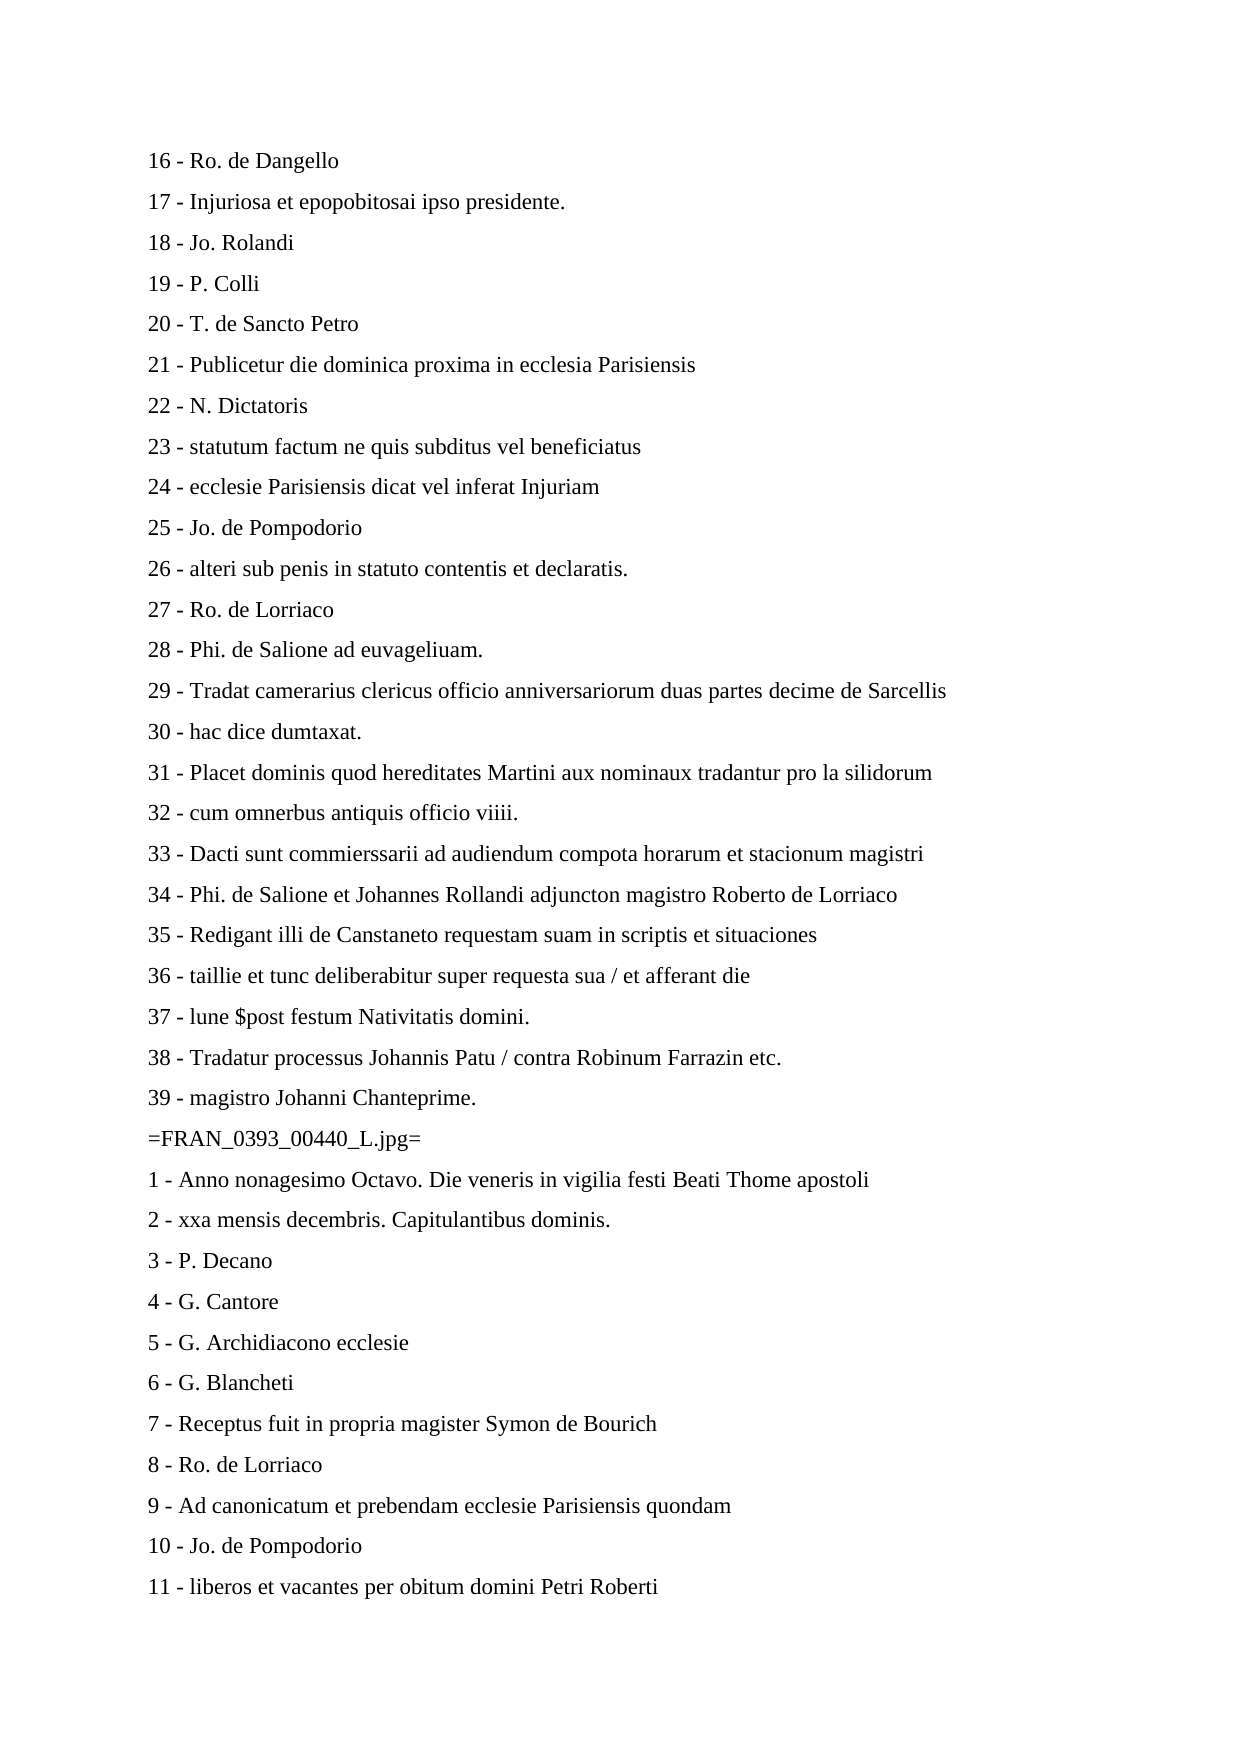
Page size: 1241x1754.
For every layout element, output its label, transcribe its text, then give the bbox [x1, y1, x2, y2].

text 6 - G. Blancheti [148, 1369, 1093, 1396]
text 30 - hac dice dumtaxat. [148, 718, 1093, 744]
text 39 - magistro Johanni Chanteprime. [148, 1084, 1093, 1111]
text 18 - Jo. Rolandi [148, 229, 1093, 255]
text 33 - Dacti sunt commierssarii ad audiendum compota horarum et stacionum magistri [148, 840, 1093, 866]
text 23 - statutum factum ne quis subditus vel beneficiatus [148, 433, 1093, 459]
text 38 - Tradatur processus Johannis Patu / contra Robinum Farrazin etc. [148, 1044, 1093, 1070]
text 24 - ecclesie Parisiensis dicat vel inferat Injuriam [148, 473, 1093, 500]
text 8 - Ro. de Lorriaco [148, 1451, 1093, 1477]
text 26 - alteri sub penis in statuto contentis et declaratis. [148, 555, 1093, 581]
text 28 - Phi. de Salione ad euvageliuam. [148, 636, 1093, 663]
text 10 - Jo. de Pompodorio [148, 1532, 1093, 1559]
text 17 - Injuriosa et epopobitosai ipso presidente. [148, 188, 1093, 215]
text 22 - N. Dictatoris [148, 392, 1093, 418]
text 36 - taillie et tunc deliberabitur super requesta sua / et afferant die [148, 962, 1093, 988]
text 5 - G. Archidiacono ecclesie [148, 1329, 1093, 1355]
text 4 - G. Cantore [148, 1288, 1093, 1314]
text 1 - Anno nonagesimo Octavo. Die veneris in vigilia festi Beati Thome apostoli [148, 1166, 1093, 1192]
text 7 - Receptus fuit in propria magister Symon de Bourich [148, 1410, 1093, 1437]
text 21 - Publicetur die dominica proxima in ecclesia Parisiensis [148, 351, 1093, 378]
text 2 - xxa mensis decembris. Capitulantibus dominis. [148, 1207, 1093, 1233]
text 16 - Ro. de Dangello [148, 148, 1093, 174]
text 25 - Jo. de Pompodorio [148, 514, 1093, 541]
text 32 - cum omnerbus antiquis officio viiii. [148, 799, 1093, 826]
text 11 - liberos et vacantes per obitum domini Petri Roberti [148, 1573, 1093, 1599]
text 27 - Ro. de Lorriaco [148, 596, 1093, 622]
text 29 - Tradat camerarius clericus officio anniversariorum duas partes decime de Sarcellis [148, 677, 1093, 703]
text 35 - Redigant illi de Canstaneto requestam suam in scriptis et situaciones [148, 921, 1093, 948]
text 31 - Placet dominis quod hereditates Martini aux nominaux tradantur pro la silidorum [148, 758, 1093, 785]
text 37 - lune $post festum Nativitatis domini. [148, 1003, 1093, 1029]
text 20 - T. de Sancto Petro [148, 311, 1093, 337]
text 19 - P. Colli [148, 270, 1093, 296]
text =FRAN_0393_00440_L.jpg= [148, 1125, 1093, 1151]
text 34 - Phi. de Salione et Johannes Rollandi adjuncton magistro Roberto de Lorriaco [148, 881, 1093, 907]
text 3 - P. Decano [148, 1247, 1093, 1274]
text 9 - Ad canonicatum et prebendam ecclesie Parisiensis quondam [148, 1492, 1093, 1518]
